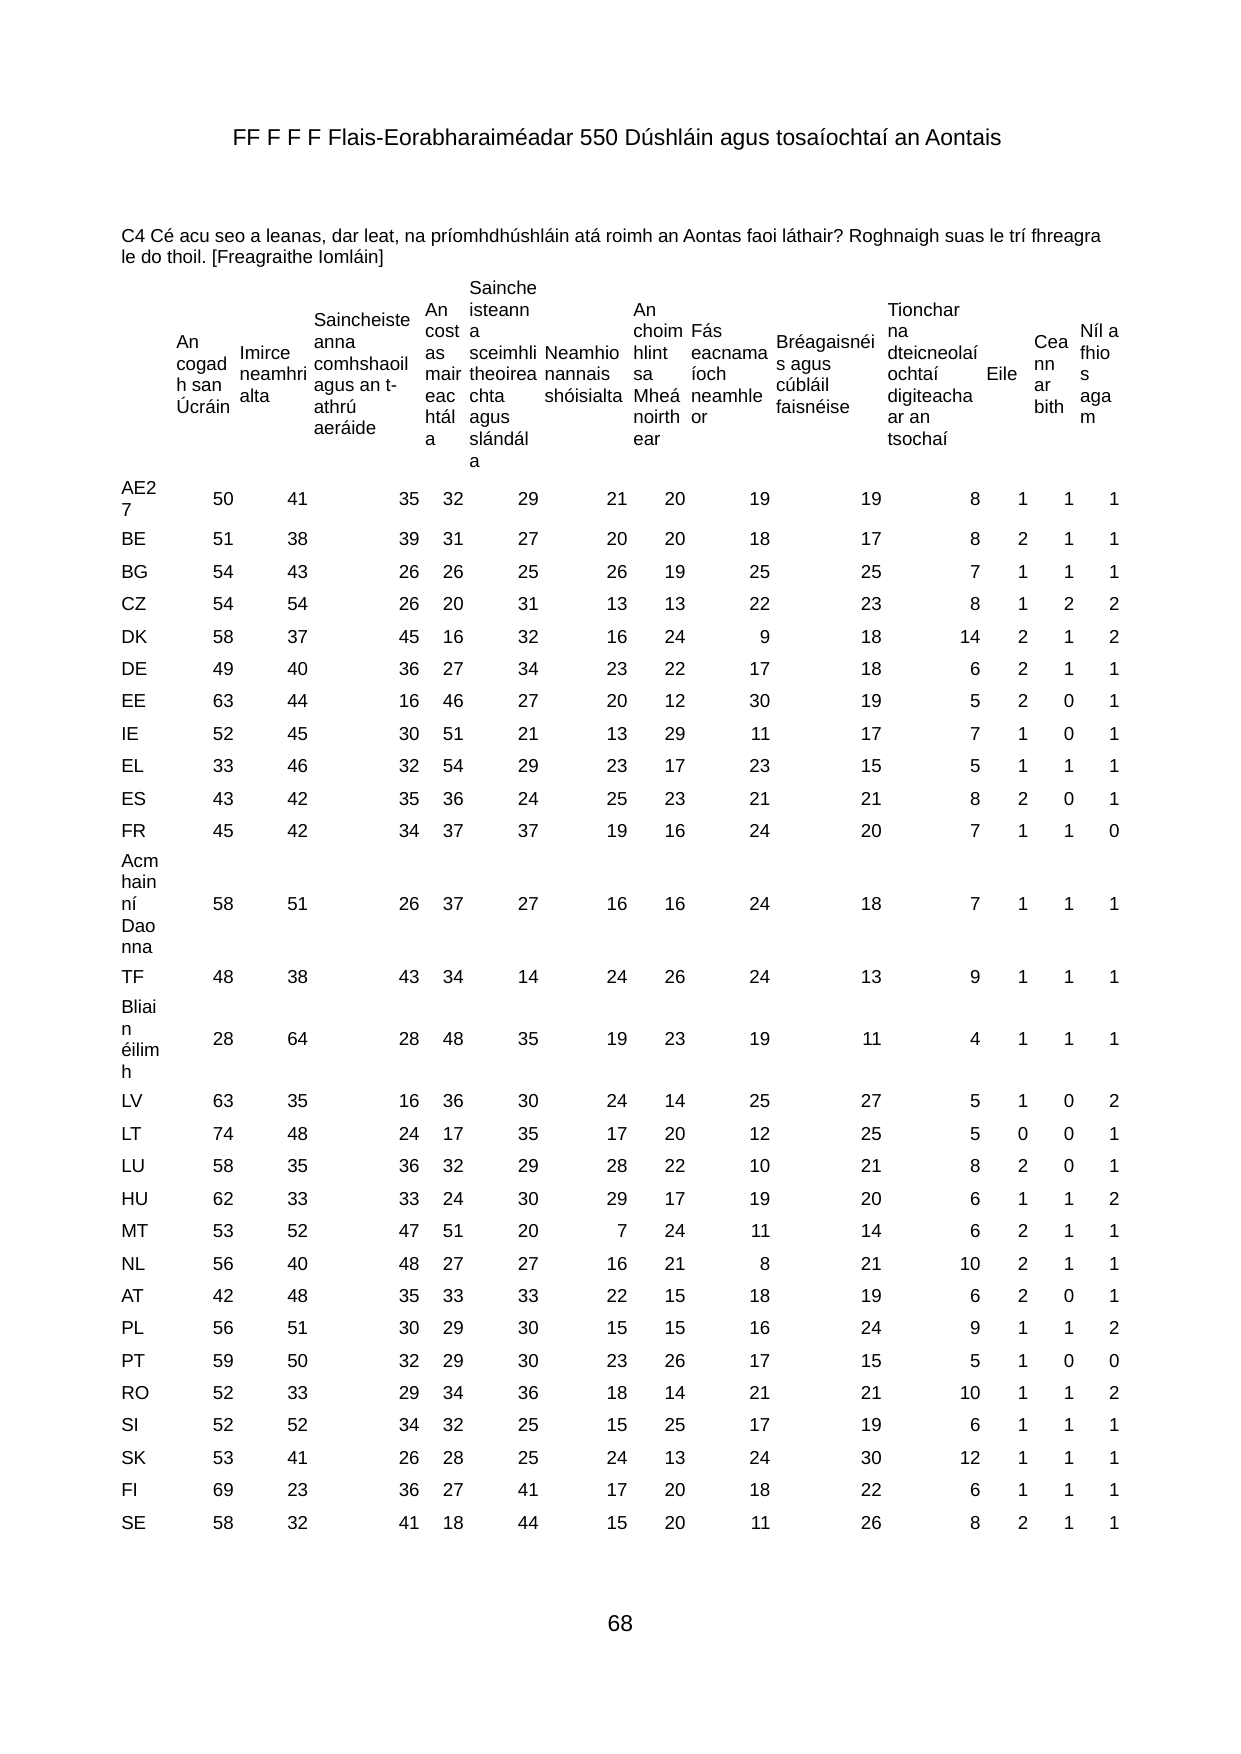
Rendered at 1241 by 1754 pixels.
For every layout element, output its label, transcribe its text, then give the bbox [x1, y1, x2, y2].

table_cell 1 [1077, 960, 1122, 993]
table_cell 21 [773, 1247, 884, 1279]
table_cell 13 [541, 717, 630, 749]
table_cell 20 [773, 814, 884, 847]
table_cell 41 [236, 474, 311, 523]
table_cell 29 [422, 1344, 466, 1376]
table_cell 36 [422, 782, 466, 814]
table_cell 1 [1077, 1279, 1122, 1312]
table_cell 26 [541, 555, 630, 588]
table_cell 1 [1031, 620, 1077, 652]
table_cell 1 [1031, 1215, 1077, 1247]
table_cell 32 [466, 620, 541, 652]
table_cell [166, 588, 173, 620]
table_cell 41 [466, 1474, 541, 1506]
table_cell LT [118, 1117, 166, 1150]
table_cell 30 [311, 717, 422, 749]
table_cell 1 [1031, 1376, 1077, 1409]
table_cell IE [118, 717, 166, 749]
table_cell [166, 1085, 173, 1117]
table_cell 2 [983, 1150, 1031, 1182]
table_cell 1 [1031, 993, 1077, 1085]
table_cell 0 [983, 1117, 1031, 1150]
table_cell 1 [1077, 1215, 1122, 1247]
table_cell 35 [236, 1150, 311, 1182]
table_cell 28 [541, 1150, 630, 1182]
table_cell EL [118, 750, 166, 782]
table_cell 48 [422, 993, 466, 1085]
table_cell 1 [1077, 1409, 1122, 1441]
table_cell 15 [630, 1312, 688, 1344]
table_cell 1 [983, 1409, 1031, 1441]
table_cell 22 [688, 588, 773, 620]
table_cell 1 [1077, 523, 1122, 555]
table_cell 22 [541, 1279, 630, 1312]
table_cell 54 [422, 750, 466, 782]
table_cell 41 [311, 1506, 422, 1538]
table_cell 9 [688, 620, 773, 652]
table_cell 2 [983, 1506, 1031, 1538]
table_cell 53 [173, 1215, 236, 1247]
table_cell 10 [884, 1376, 983, 1409]
table_cell Imirce neamhrialta [236, 274, 311, 474]
table_cell 26 [773, 1506, 884, 1538]
table_cell 6 [884, 1182, 983, 1214]
table_cell 1 [1077, 1150, 1122, 1182]
table_cell 20 [630, 1117, 688, 1150]
table_cell 25 [688, 555, 773, 588]
table_cell 7 [884, 717, 983, 749]
table_cell [166, 1150, 173, 1182]
table_cell [1077, 1539, 1122, 1571]
table_cell 5 [884, 1117, 983, 1150]
table_cell [166, 1344, 173, 1376]
table_cell Eile [983, 274, 1031, 474]
table_cell 28 [173, 993, 236, 1085]
table_cell 27 [466, 1247, 541, 1279]
table_cell 2 [983, 653, 1031, 685]
table_cell 2 [983, 1279, 1031, 1312]
table_cell 16 [311, 685, 422, 717]
table_cell 33 [466, 1279, 541, 1312]
table_cell 43 [236, 555, 311, 588]
table_cell 18 [688, 523, 773, 555]
table_cell 5 [884, 685, 983, 717]
table_cell Fás eacnamaíoch neamhleor [688, 274, 773, 474]
table_cell 36 [466, 1376, 541, 1409]
table_cell 35 [311, 1279, 422, 1312]
table_cell 1 [1077, 717, 1122, 749]
table_cell [166, 750, 173, 782]
table_cell 0 [1077, 1344, 1122, 1376]
table_cell 10 [884, 1247, 983, 1279]
table_cell 11 [773, 993, 884, 1085]
table_cell 48 [173, 960, 236, 993]
table_cell 24 [688, 1441, 773, 1474]
table_cell 34 [422, 960, 466, 993]
table_cell 22 [630, 653, 688, 685]
table_cell 2 [1077, 1085, 1122, 1117]
table_cell 19 [773, 685, 884, 717]
table_cell AE27 [118, 474, 166, 523]
table_cell 63 [173, 1085, 236, 1117]
table_cell 1 [983, 588, 1031, 620]
table_cell [166, 1441, 173, 1474]
table_cell 1 [1031, 1506, 1077, 1538]
table_cell 8 [884, 474, 983, 523]
table_cell 2 [1077, 1312, 1122, 1344]
table_cell 26 [422, 555, 466, 588]
table_cell 1 [1077, 1441, 1122, 1474]
table_cell 15 [773, 750, 884, 782]
table_cell 19 [773, 1279, 884, 1312]
table_cell 6 [884, 1279, 983, 1312]
table_cell 26 [630, 1344, 688, 1376]
table_cell 2 [983, 782, 1031, 814]
table_cell 2 [983, 620, 1031, 652]
table_cell 1 [1077, 1247, 1122, 1279]
table_cell 21 [630, 1247, 688, 1279]
table_cell 1 [1077, 847, 1122, 960]
table_cell 15 [630, 1279, 688, 1312]
table_cell 35 [466, 1117, 541, 1150]
table_cell 25 [688, 1085, 773, 1117]
table_cell 52 [173, 717, 236, 749]
table_cell 1 [983, 1441, 1031, 1474]
table_cell 36 [422, 1085, 466, 1117]
table_cell FI [118, 1474, 166, 1506]
table_cell 29 [422, 1312, 466, 1344]
table_cell 14 [630, 1085, 688, 1117]
table_cell 23 [688, 750, 773, 782]
table_cell 22 [630, 1150, 688, 1182]
table_cell 2 [983, 1247, 1031, 1279]
table_cell 7 [884, 847, 983, 960]
table_cell 24 [773, 1312, 884, 1344]
table_cell [166, 847, 173, 960]
table_cell 24 [466, 782, 541, 814]
table_cell 16 [630, 814, 688, 847]
table_cell 18 [422, 1506, 466, 1538]
table_cell 17 [688, 653, 773, 685]
table_cell RO [118, 1376, 166, 1409]
table_cell 1 [1077, 782, 1122, 814]
table_header C4 Cé acu seo a leanas, dar leat, na príomhdhúshláin atá roimh an Aontas faoi láthair? Roghnaigh suas le trí fhreagra le do thoil. [Freagraithe Iomláin] [118, 218, 1122, 274]
table_cell [173, 1539, 236, 1571]
table_cell 1 [983, 717, 1031, 749]
table_cell 51 [422, 1215, 466, 1247]
table_cell 33 [236, 1182, 311, 1214]
table_cell 17 [422, 1117, 466, 1150]
table_cell 33 [236, 1376, 311, 1409]
table_cell [311, 1539, 422, 1571]
table_cell 13 [773, 960, 884, 993]
table_cell 2 [983, 523, 1031, 555]
table_cell 32 [236, 1506, 311, 1538]
table_cell 29 [311, 1376, 422, 1409]
table_cell 36 [311, 653, 422, 685]
table_cell 35 [236, 1085, 311, 1117]
table_cell 19 [773, 1409, 884, 1441]
table_cell 20 [630, 523, 688, 555]
table_cell 62 [173, 1182, 236, 1214]
table_cell 2 [1077, 1376, 1122, 1409]
table_cell 53 [173, 1441, 236, 1474]
table_cell 11 [688, 717, 773, 749]
table_cell 23 [541, 750, 630, 782]
table_cell 24 [541, 960, 630, 993]
table_cell HU [118, 1182, 166, 1214]
table_cell 34 [311, 1409, 422, 1441]
table_cell 48 [311, 1247, 422, 1279]
table_cell 52 [236, 1409, 311, 1441]
table_cell 21 [773, 1376, 884, 1409]
table_cell [773, 1539, 884, 1571]
table_cell 17 [773, 523, 884, 555]
table_cell 20 [630, 1474, 688, 1506]
table_cell 21 [773, 782, 884, 814]
table_cell 19 [688, 1182, 773, 1214]
table_cell 28 [311, 993, 422, 1085]
table_cell [118, 274, 166, 474]
table_cell 38 [236, 960, 311, 993]
table_cell 37 [466, 814, 541, 847]
table_cell 13 [630, 1441, 688, 1474]
table_cell 33 [311, 1182, 422, 1214]
table_cell 17 [541, 1117, 630, 1150]
table_cell 17 [541, 1474, 630, 1506]
table_cell 17 [688, 1344, 773, 1376]
table_cell 1 [1077, 993, 1122, 1085]
table_cell PL [118, 1312, 166, 1344]
table_cell 32 [422, 474, 466, 523]
table_cell 7 [884, 555, 983, 588]
table_cell CZ [118, 588, 166, 620]
table_cell 1 [983, 474, 1031, 523]
table_cell 1 [983, 847, 1031, 960]
table_cell 20 [541, 685, 630, 717]
table_cell 21 [688, 782, 773, 814]
table_cell Tionchar na dteicneolaíochtaí digiteacha ar an tsochaí [884, 274, 983, 474]
table_cell [166, 1539, 173, 1571]
table_cell 8 [884, 1506, 983, 1538]
table_cell EE [118, 685, 166, 717]
table_cell 14 [466, 960, 541, 993]
table_cell 32 [422, 1409, 466, 1441]
table_cell 43 [311, 960, 422, 993]
table_cell 21 [466, 717, 541, 749]
table_cell 51 [173, 523, 236, 555]
table_cell 1 [1077, 750, 1122, 782]
table_cell 17 [630, 1182, 688, 1214]
table_cell 12 [630, 685, 688, 717]
table_cell 48 [236, 1279, 311, 1312]
table_cell 12 [884, 1441, 983, 1474]
table_cell 15 [541, 1409, 630, 1441]
table_cell 58 [173, 1506, 236, 1538]
table_cell 47 [311, 1215, 422, 1247]
table_cell 31 [466, 588, 541, 620]
table_cell 51 [422, 717, 466, 749]
table_cell 54 [173, 588, 236, 620]
table_cell 24 [688, 960, 773, 993]
table_cell 1 [983, 750, 1031, 782]
table_cell 22 [773, 1474, 884, 1506]
table_cell 25 [541, 782, 630, 814]
table_cell 6 [884, 653, 983, 685]
table_cell 16 [630, 847, 688, 960]
table_cell 1 [983, 993, 1031, 1085]
table_cell 27 [466, 523, 541, 555]
table_cell 1 [1031, 814, 1077, 847]
table_cell 25 [466, 1441, 541, 1474]
table_cell 18 [541, 1376, 630, 1409]
table_cell 27 [422, 1474, 466, 1506]
table_cell 0 [1031, 1279, 1077, 1312]
table_cell 11 [688, 1506, 773, 1538]
table_cell 40 [236, 1247, 311, 1279]
table_cell 19 [688, 474, 773, 523]
table_cell 18 [773, 620, 884, 652]
table_cell [166, 1117, 173, 1150]
table_cell [422, 1539, 466, 1571]
table_cell [166, 1312, 173, 1344]
table_cell 33 [422, 1279, 466, 1312]
table_cell 1 [1031, 960, 1077, 993]
table_cell [118, 1539, 166, 1571]
table_cell 0 [1077, 814, 1122, 847]
table_cell 25 [466, 555, 541, 588]
table_cell 30 [773, 1441, 884, 1474]
table_cell 5 [884, 750, 983, 782]
table_cell 35 [311, 782, 422, 814]
table_cell 37 [422, 814, 466, 847]
table_cell 51 [236, 847, 311, 960]
table_cell 32 [311, 750, 422, 782]
table_cell 29 [630, 717, 688, 749]
table_cell 24 [541, 1085, 630, 1117]
table_cell Ceann ar bith [1031, 274, 1077, 474]
table_cell 44 [466, 1506, 541, 1538]
table_cell 17 [773, 717, 884, 749]
table_cell 7 [884, 814, 983, 847]
table_cell 58 [173, 620, 236, 652]
table_cell 18 [688, 1474, 773, 1506]
table_cell 7 [541, 1215, 630, 1247]
table_cell 14 [630, 1376, 688, 1409]
table_cell 9 [884, 1312, 983, 1344]
table_cell 42 [173, 1279, 236, 1312]
table_cell 19 [541, 814, 630, 847]
table_cell 36 [311, 1150, 422, 1182]
table_cell 21 [773, 1150, 884, 1182]
table_cell 2 [1077, 620, 1122, 652]
table_cell 1 [1077, 1506, 1122, 1538]
table_cell 0 [1031, 1085, 1077, 1117]
table_cell 58 [173, 1150, 236, 1182]
table_cell [541, 1539, 630, 1571]
table_cell FR [118, 814, 166, 847]
table_cell AT [118, 1279, 166, 1312]
table_cell 21 [541, 474, 630, 523]
table_cell 29 [541, 1182, 630, 1214]
table_cell [166, 1474, 173, 1506]
table_cell 1 [1031, 1409, 1077, 1441]
table_cell 8 [884, 588, 983, 620]
table_cell 10 [688, 1150, 773, 1182]
table_cell Níl a fhios agam [1077, 274, 1122, 474]
table_cell 48 [236, 1117, 311, 1150]
table_cell 24 [630, 1215, 688, 1247]
table_cell 16 [541, 1247, 630, 1279]
table_cell 59 [173, 1344, 236, 1376]
table_cell 16 [311, 1085, 422, 1117]
table_cell 29 [466, 474, 541, 523]
table_cell 16 [422, 620, 466, 652]
table_cell Bréagaisnéis agus cúbláil faisnéise [773, 274, 884, 474]
table_cell LV [118, 1085, 166, 1117]
table_cell Saincheisteanna comhshaoil agus an t-athrú aeráide [311, 274, 422, 474]
table_cell 54 [236, 588, 311, 620]
table_cell An choimhlint sa Mheánoirthear [630, 274, 688, 474]
table_cell 11 [688, 1215, 773, 1247]
table_cell [166, 1247, 173, 1279]
table_cell 29 [466, 750, 541, 782]
table_cell 63 [173, 685, 236, 717]
table_cell BG [118, 555, 166, 588]
table_cell 14 [884, 620, 983, 652]
table_cell 27 [773, 1085, 884, 1117]
table_cell 43 [173, 782, 236, 814]
table_cell 28 [422, 1441, 466, 1474]
table_cell 8 [688, 1247, 773, 1279]
table_cell [688, 1539, 773, 1571]
table_cell 1 [1077, 653, 1122, 685]
table_cell 74 [173, 1117, 236, 1150]
table_cell [166, 274, 173, 474]
table_cell 20 [630, 1506, 688, 1538]
table_cell 9 [884, 960, 983, 993]
table_cell 1 [1031, 474, 1077, 523]
table_cell 8 [884, 782, 983, 814]
table_cell 27 [466, 685, 541, 717]
table_cell 27 [422, 1247, 466, 1279]
table_cell [166, 653, 173, 685]
table_cell 1 [1031, 750, 1077, 782]
table_cell 45 [236, 717, 311, 749]
table_cell 6 [884, 1474, 983, 1506]
table_cell 24 [688, 847, 773, 960]
table_cell DE [118, 653, 166, 685]
table_cell 30 [466, 1344, 541, 1376]
table_cell [166, 1215, 173, 1247]
table_cell 69 [173, 1474, 236, 1506]
table_cell LU [118, 1150, 166, 1182]
table_cell 27 [466, 847, 541, 960]
table_cell 44 [236, 685, 311, 717]
table_cell 1 [1031, 1312, 1077, 1344]
table_cell 27 [422, 653, 466, 685]
table_cell 16 [688, 1312, 773, 1344]
table_cell 58 [173, 847, 236, 960]
table_cell 56 [173, 1312, 236, 1344]
table_cell [166, 685, 173, 717]
table_cell [166, 782, 173, 814]
table_cell [884, 1539, 983, 1571]
table_cell [630, 1539, 688, 1571]
table_cell 1 [983, 1182, 1031, 1214]
table_cell ES [118, 782, 166, 814]
table_cell 25 [773, 1117, 884, 1150]
table_cell 2 [1077, 588, 1122, 620]
table_cell 19 [688, 993, 773, 1085]
table_cell 36 [311, 1474, 422, 1506]
table_cell 0 [1031, 685, 1077, 717]
table_cell 16 [541, 620, 630, 652]
table_cell 24 [688, 814, 773, 847]
table_cell 39 [311, 523, 422, 555]
table_cell 0 [1031, 717, 1077, 749]
table_cell BE [118, 523, 166, 555]
table_cell 1 [983, 1376, 1031, 1409]
table_cell 21 [688, 1376, 773, 1409]
table_cell 50 [173, 474, 236, 523]
table_cell An cogadh san Úcráin [173, 274, 236, 474]
table_cell 54 [173, 555, 236, 588]
table_cell 17 [688, 1409, 773, 1441]
table_cell 23 [541, 653, 630, 685]
table_cell NL [118, 1247, 166, 1279]
table_cell 13 [541, 588, 630, 620]
table_cell 1 [1077, 555, 1122, 588]
table_cell [166, 1409, 173, 1441]
table_cell 14 [773, 1215, 884, 1247]
table_cell 46 [422, 685, 466, 717]
table_cell 20 [466, 1215, 541, 1247]
table_cell 26 [630, 960, 688, 993]
table_cell 16 [541, 847, 630, 960]
table_cell 45 [173, 814, 236, 847]
table_cell 1 [1031, 653, 1077, 685]
table_cell 0 [1031, 1150, 1077, 1182]
table_cell 8 [884, 1150, 983, 1182]
table_cell 23 [541, 1344, 630, 1376]
table_cell 1 [1077, 1474, 1122, 1506]
table_cell 32 [311, 1344, 422, 1376]
table_cell 26 [311, 1441, 422, 1474]
table_cell 19 [630, 555, 688, 588]
table_cell 1 [983, 1344, 1031, 1376]
table_cell 32 [422, 1150, 466, 1182]
table_cell 52 [236, 1215, 311, 1247]
table_cell SI [118, 1409, 166, 1441]
table_cell 2 [1077, 1182, 1122, 1214]
table_cell 24 [311, 1117, 422, 1150]
table_cell [983, 1539, 1031, 1571]
table_cell 23 [773, 588, 884, 620]
table_cell [166, 555, 173, 588]
table_cell 42 [236, 782, 311, 814]
table_cell 19 [541, 993, 630, 1085]
table_cell 1 [983, 555, 1031, 588]
table_cell 5 [884, 1344, 983, 1376]
table_cell 52 [173, 1409, 236, 1441]
table_cell 0 [1031, 782, 1077, 814]
table_cell 24 [630, 620, 688, 652]
table_cell 42 [236, 814, 311, 847]
table_cell 18 [773, 847, 884, 960]
table_cell 34 [422, 1376, 466, 1409]
table_cell 41 [236, 1441, 311, 1474]
table_cell 23 [236, 1474, 311, 1506]
table_cell [166, 620, 173, 652]
table_cell 4 [884, 993, 983, 1085]
table_cell [166, 1279, 173, 1312]
table_cell 35 [311, 474, 422, 523]
table_cell 20 [630, 474, 688, 523]
table_cell 24 [541, 1441, 630, 1474]
table_cell 34 [311, 814, 422, 847]
table_cell 2 [1031, 588, 1077, 620]
table_cell 1 [983, 814, 1031, 847]
table_cell 35 [466, 993, 541, 1085]
table_cell [166, 523, 173, 555]
table_cell 1 [1077, 474, 1122, 523]
table_cell 50 [236, 1344, 311, 1376]
table_cell 31 [422, 523, 466, 555]
table_cell 18 [773, 653, 884, 685]
table_cell 1 [1077, 1117, 1122, 1150]
table_cell 38 [236, 523, 311, 555]
table_cell 26 [311, 555, 422, 588]
table_cell 20 [541, 523, 630, 555]
table_cell [166, 717, 173, 749]
table_cell Bliain éilimh [118, 993, 166, 1085]
table_cell 51 [236, 1312, 311, 1344]
table_cell SK [118, 1441, 166, 1474]
table_cell 1 [1031, 1182, 1077, 1214]
table_cell [166, 1506, 173, 1538]
table_cell 20 [422, 588, 466, 620]
table_cell 1 [1031, 1247, 1077, 1279]
table_cell 17 [630, 750, 688, 782]
table_cell 18 [688, 1279, 773, 1312]
table_cell 30 [466, 1085, 541, 1117]
table_cell An costas maireachtála [422, 274, 466, 474]
table_cell [166, 814, 173, 847]
table_cell 15 [541, 1312, 630, 1344]
table_cell 1 [983, 1085, 1031, 1117]
table_cell [166, 960, 173, 993]
table_cell 1 [983, 1312, 1031, 1344]
table_cell SE [118, 1506, 166, 1538]
table_cell 30 [466, 1182, 541, 1214]
table_cell 49 [173, 653, 236, 685]
table_cell 52 [173, 1376, 236, 1409]
table_cell [166, 1182, 173, 1214]
table_cell 1 [983, 1474, 1031, 1506]
table_cell DK [118, 620, 166, 652]
table_cell 37 [422, 847, 466, 960]
table_cell 15 [773, 1344, 884, 1376]
table_cell 1 [1031, 555, 1077, 588]
table_cell 1 [983, 960, 1031, 993]
table_cell 33 [173, 750, 236, 782]
table_cell 37 [236, 620, 311, 652]
table_cell [166, 474, 173, 523]
table_cell 25 [773, 555, 884, 588]
table_cell 23 [630, 993, 688, 1085]
table_cell [166, 1376, 173, 1409]
table_cell 30 [311, 1312, 422, 1344]
table_cell 6 [884, 1215, 983, 1247]
table_cell 6 [884, 1409, 983, 1441]
table_cell [166, 993, 173, 1085]
table_cell MT [118, 1215, 166, 1247]
table_cell Saincheisteanna sceimhlitheoireachta agus slándála [466, 274, 541, 474]
table_cell 56 [173, 1247, 236, 1279]
table_cell 25 [630, 1409, 688, 1441]
table_cell 45 [311, 620, 422, 652]
table_cell [466, 1539, 541, 1571]
table_cell 40 [236, 653, 311, 685]
table_cell 30 [688, 685, 773, 717]
table_cell 30 [466, 1312, 541, 1344]
table_cell 15 [541, 1506, 630, 1538]
table_cell 23 [630, 782, 688, 814]
table_cell 26 [311, 847, 422, 960]
table_cell 26 [311, 588, 422, 620]
table_cell 46 [236, 750, 311, 782]
table_cell 1 [1031, 847, 1077, 960]
table_cell 64 [236, 993, 311, 1085]
table_cell 29 [466, 1150, 541, 1182]
table_cell [1031, 1539, 1077, 1571]
table_cell 25 [466, 1409, 541, 1441]
table_cell TF [118, 960, 166, 993]
table_cell 2 [983, 1215, 1031, 1247]
table_cell 0 [1031, 1344, 1077, 1376]
table_cell 20 [773, 1182, 884, 1214]
table_cell 34 [466, 653, 541, 685]
table_cell Acmhainní Daonna [118, 847, 166, 960]
table_cell 1 [1031, 1441, 1077, 1474]
table_cell 5 [884, 1085, 983, 1117]
table_cell 2 [983, 685, 1031, 717]
table_cell 12 [688, 1117, 773, 1150]
table_cell 1 [1077, 685, 1122, 717]
table_cell 1 [1031, 523, 1077, 555]
table_cell 8 [884, 523, 983, 555]
table_cell 24 [422, 1182, 466, 1214]
table_cell 19 [773, 474, 884, 523]
table_cell 13 [630, 588, 688, 620]
table_cell 0 [1031, 1117, 1077, 1150]
table_cell Neamhionannais shóisialta [541, 274, 630, 474]
table_cell [236, 1539, 311, 1571]
table_cell PT [118, 1344, 166, 1376]
table_cell 1 [1031, 1474, 1077, 1506]
